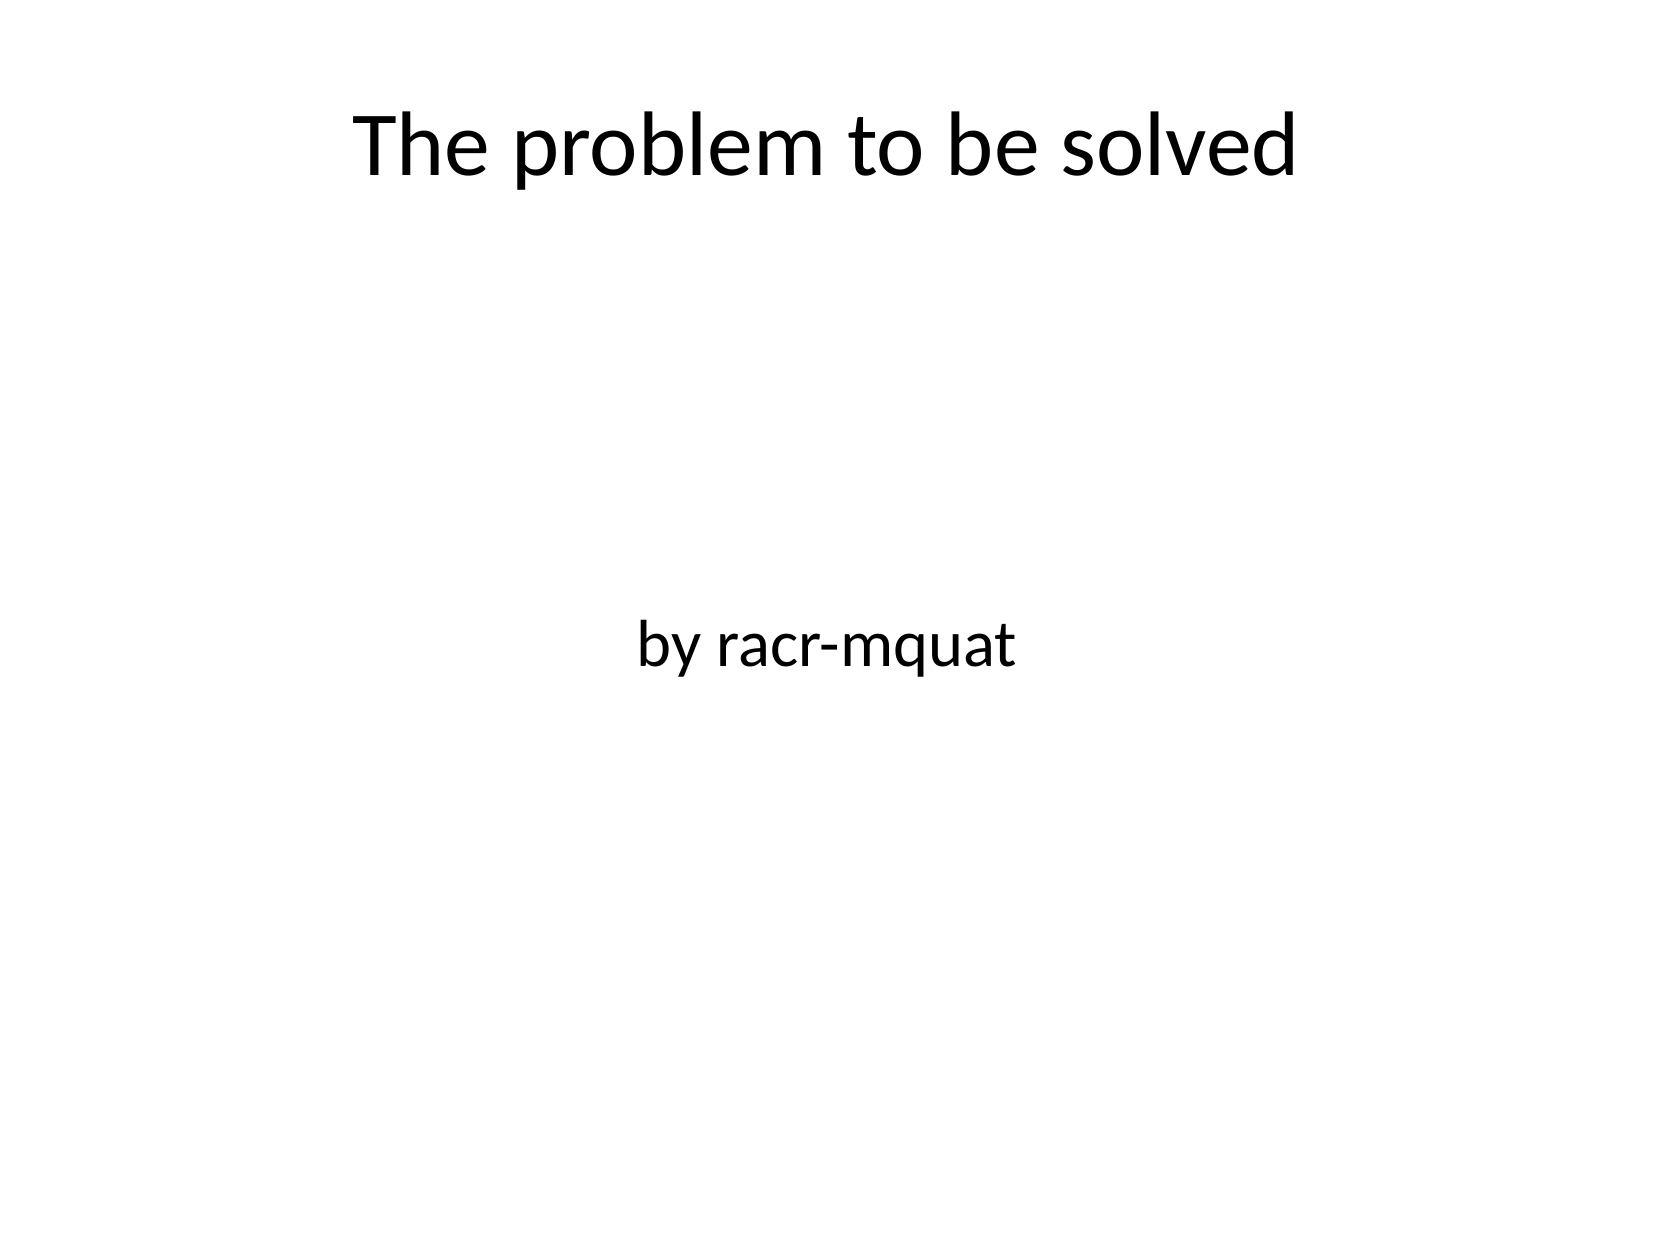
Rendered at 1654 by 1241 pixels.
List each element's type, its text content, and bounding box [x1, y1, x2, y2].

title The problem to be solved [82, 49, 1571, 257]
subtitle by racr-mquat [82, 290, 1571, 1010]
